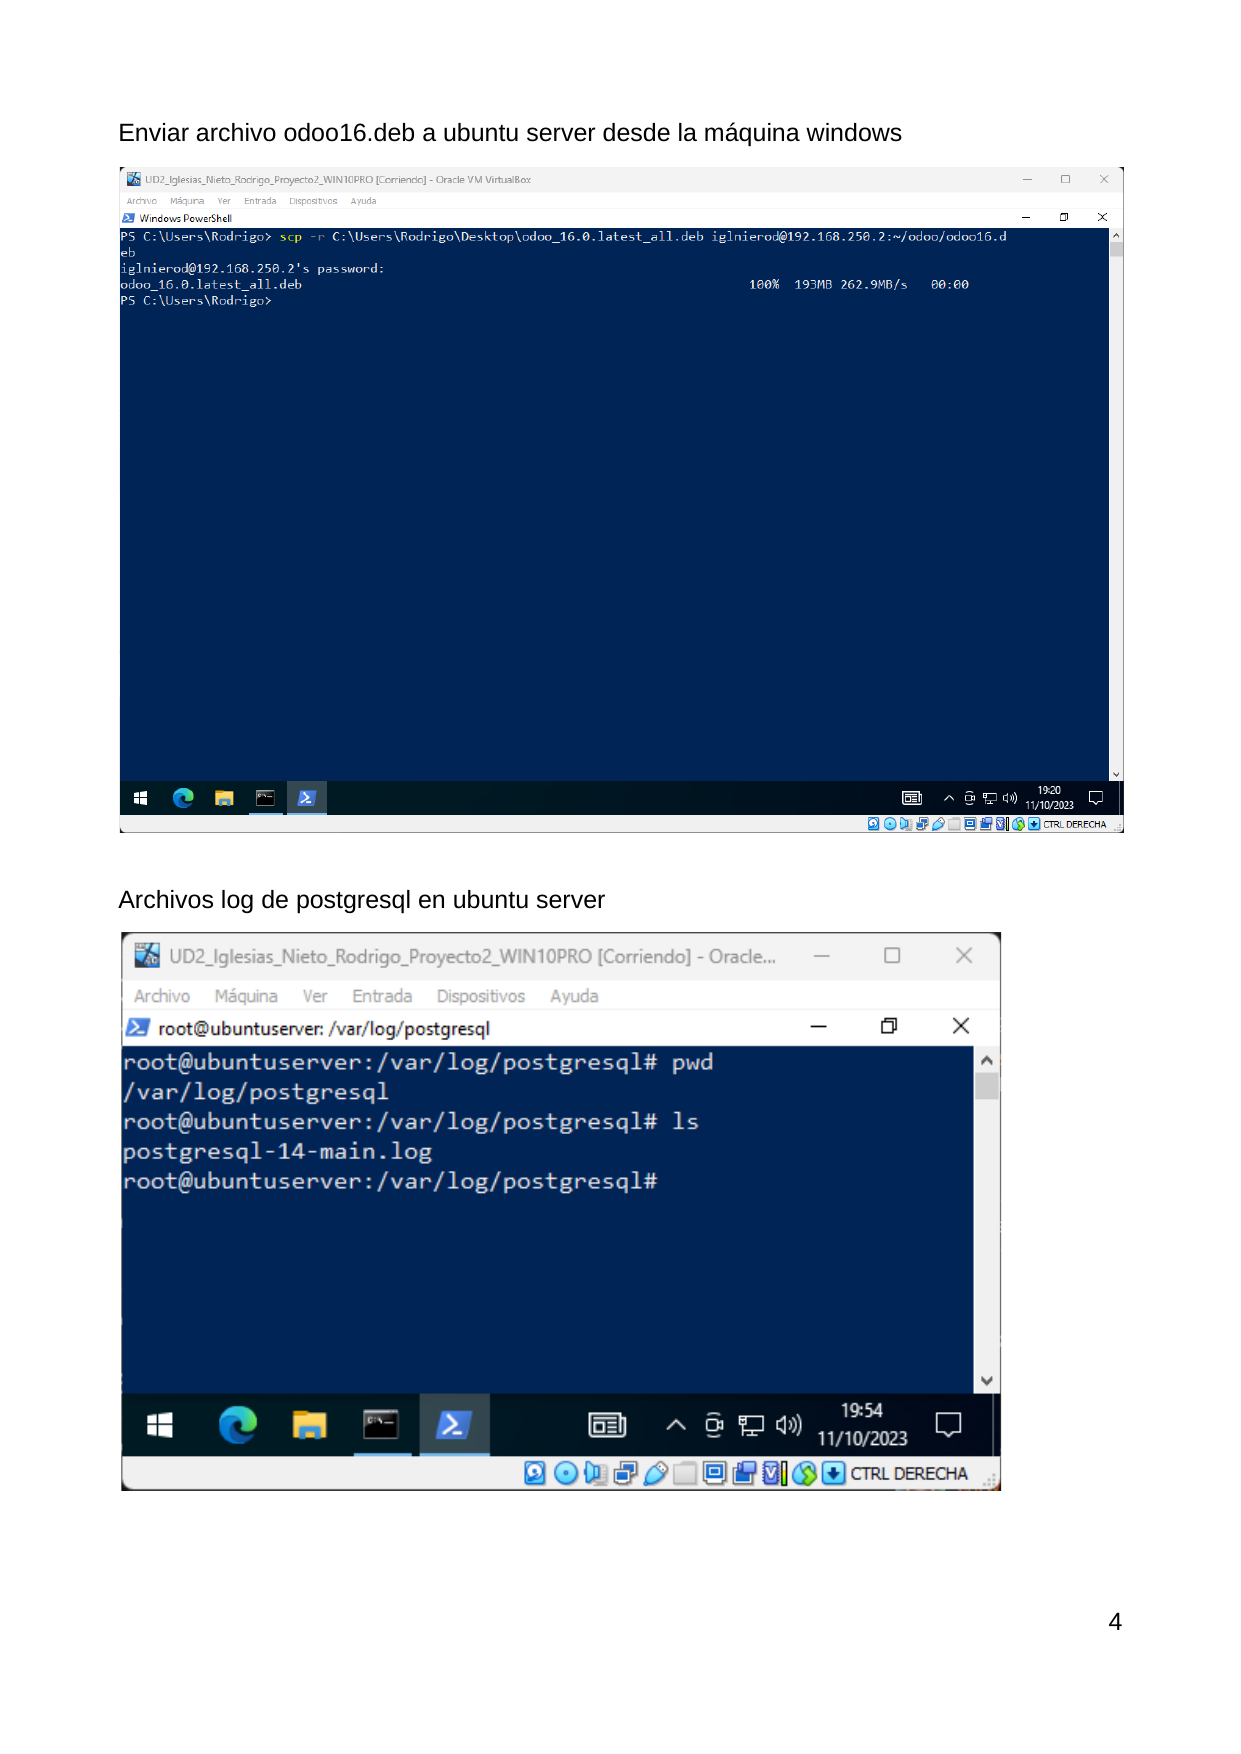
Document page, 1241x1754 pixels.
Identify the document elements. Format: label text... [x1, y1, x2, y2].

picture [121, 932, 1002, 1491]
text Enviar archivo odoo16.deb a ubuntu server desde la máquina windows [118, 118, 1122, 147]
text Archivos log de postgresql en ubuntu server [118, 885, 1122, 914]
picture [119, 167, 1124, 833]
